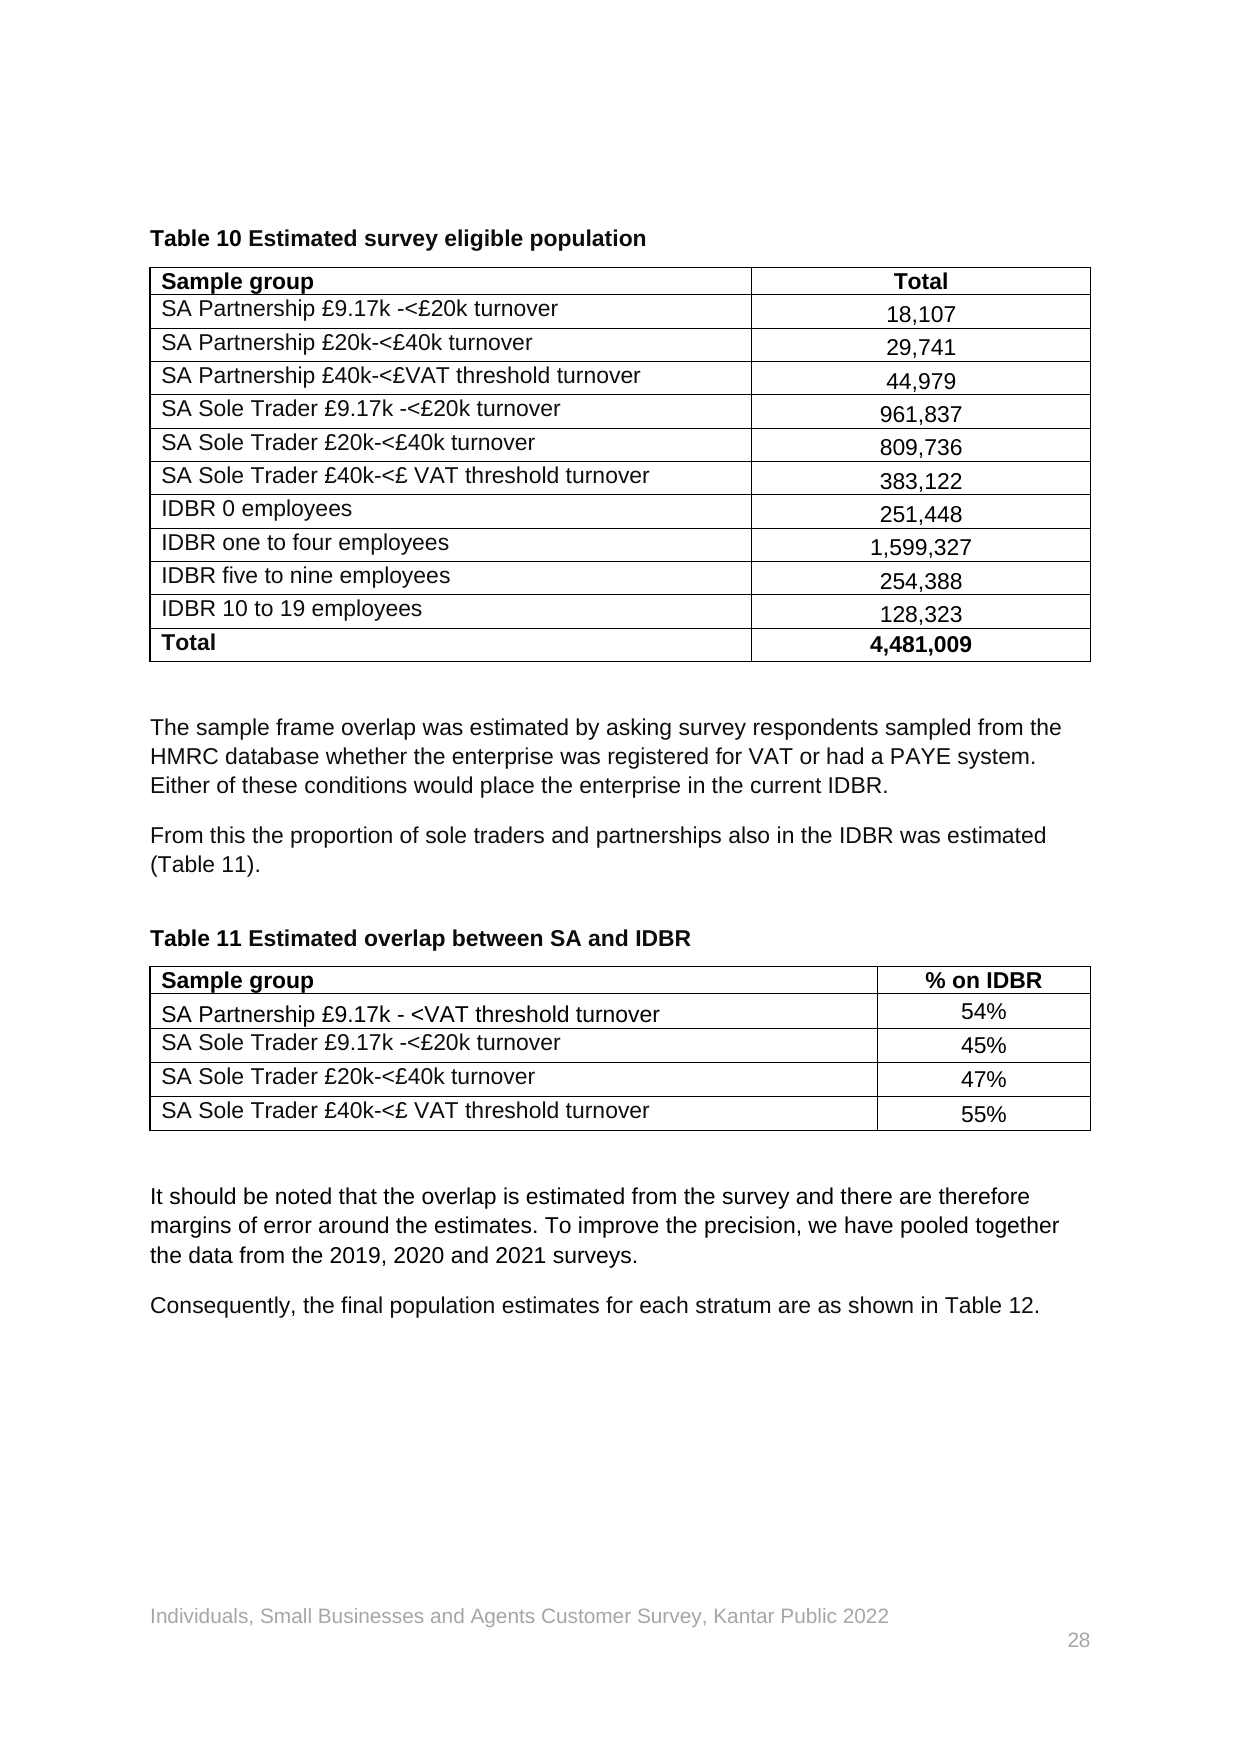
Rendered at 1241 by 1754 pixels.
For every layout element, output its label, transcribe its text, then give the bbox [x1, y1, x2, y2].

table_cell 251,448 [752, 495, 1090, 527]
table_cell SA Sole Trader £40k-<£ VAT threshold turnover [151, 1097, 877, 1130]
table_cell 54% [878, 994, 1090, 1028]
table_cell 44,979 [752, 362, 1090, 394]
text The sample frame overlap was estimated by asking survey respondents sampled from the HMRC database whether the enterprise was registered for VAT or had a PAYE system. Either of these conditions would place the enterprise in the current IDBR. [150, 712, 1090, 799]
table_cell 18,107 [752, 295, 1090, 327]
table_cell SA Partnership £40k-<£VAT threshold turnover [151, 362, 751, 394]
table_cell 47% [878, 1063, 1090, 1096]
table_cell 4,481,009 [752, 629, 1090, 661]
text Consequently, the final population estimates for each stratum are as shown in Table 12. [150, 1290, 1090, 1319]
table_cell 45% [878, 1029, 1090, 1062]
table_cell Total [151, 629, 751, 661]
table_cell SA Partnership £20k-<£40k turnover [151, 329, 751, 361]
table_cell SA Sole Trader £9.17k -<£20k turnover [151, 395, 751, 427]
table_cell 1,599,327 [752, 529, 1090, 561]
table_cell 383,122 [752, 462, 1090, 494]
table_cell SA Partnership £9.17k -<£20k turnover [151, 295, 751, 327]
table_cell 29,741 [752, 329, 1090, 361]
table_cell SA Partnership £9.17k - <VAT threshold turnover [151, 994, 877, 1028]
table_cell 254,388 [752, 562, 1090, 594]
table_cell 128,323 [752, 595, 1090, 627]
table_header Total [752, 268, 1090, 294]
table_cell 55% [878, 1097, 1090, 1130]
table_cell IDBR 0 employees [151, 495, 751, 527]
table_cell SA Sole Trader £40k-<£ VAT threshold turnover [151, 462, 751, 494]
text Table 10 Estimated survey eligible population [150, 225, 1090, 252]
table_cell IDBR 10 to 19 employees [151, 595, 751, 627]
table_cell IDBR one to four employees [151, 529, 751, 561]
table_cell SA Sole Trader £9.17k -<£20k turnover [151, 1029, 877, 1062]
table_cell 809,736 [752, 429, 1090, 461]
table_cell SA Sole Trader £20k-<£40k turnover [151, 1063, 877, 1096]
table_cell SA Sole Trader £20k-<£40k turnover [151, 429, 751, 461]
table_header Sample group [151, 967, 877, 993]
text It should be noted that the overlap is estimated from the survey and there are therefore margins of error around the estimates. To improve the precision, we have pooled together the data from the 2019, 2020 and 2021 surveys. [150, 1181, 1090, 1269]
text Table 11 Estimated overlap between SA and IDBR [150, 924, 1090, 951]
table_cell IDBR five to nine employees [151, 562, 751, 594]
text From this the proportion of sole traders and partnerships also in the IDBR was estimated (Table 11). [150, 820, 1090, 878]
table_cell 961,837 [752, 395, 1090, 427]
table_header % on IDBR [878, 967, 1090, 993]
table_header Sample group [151, 268, 751, 294]
